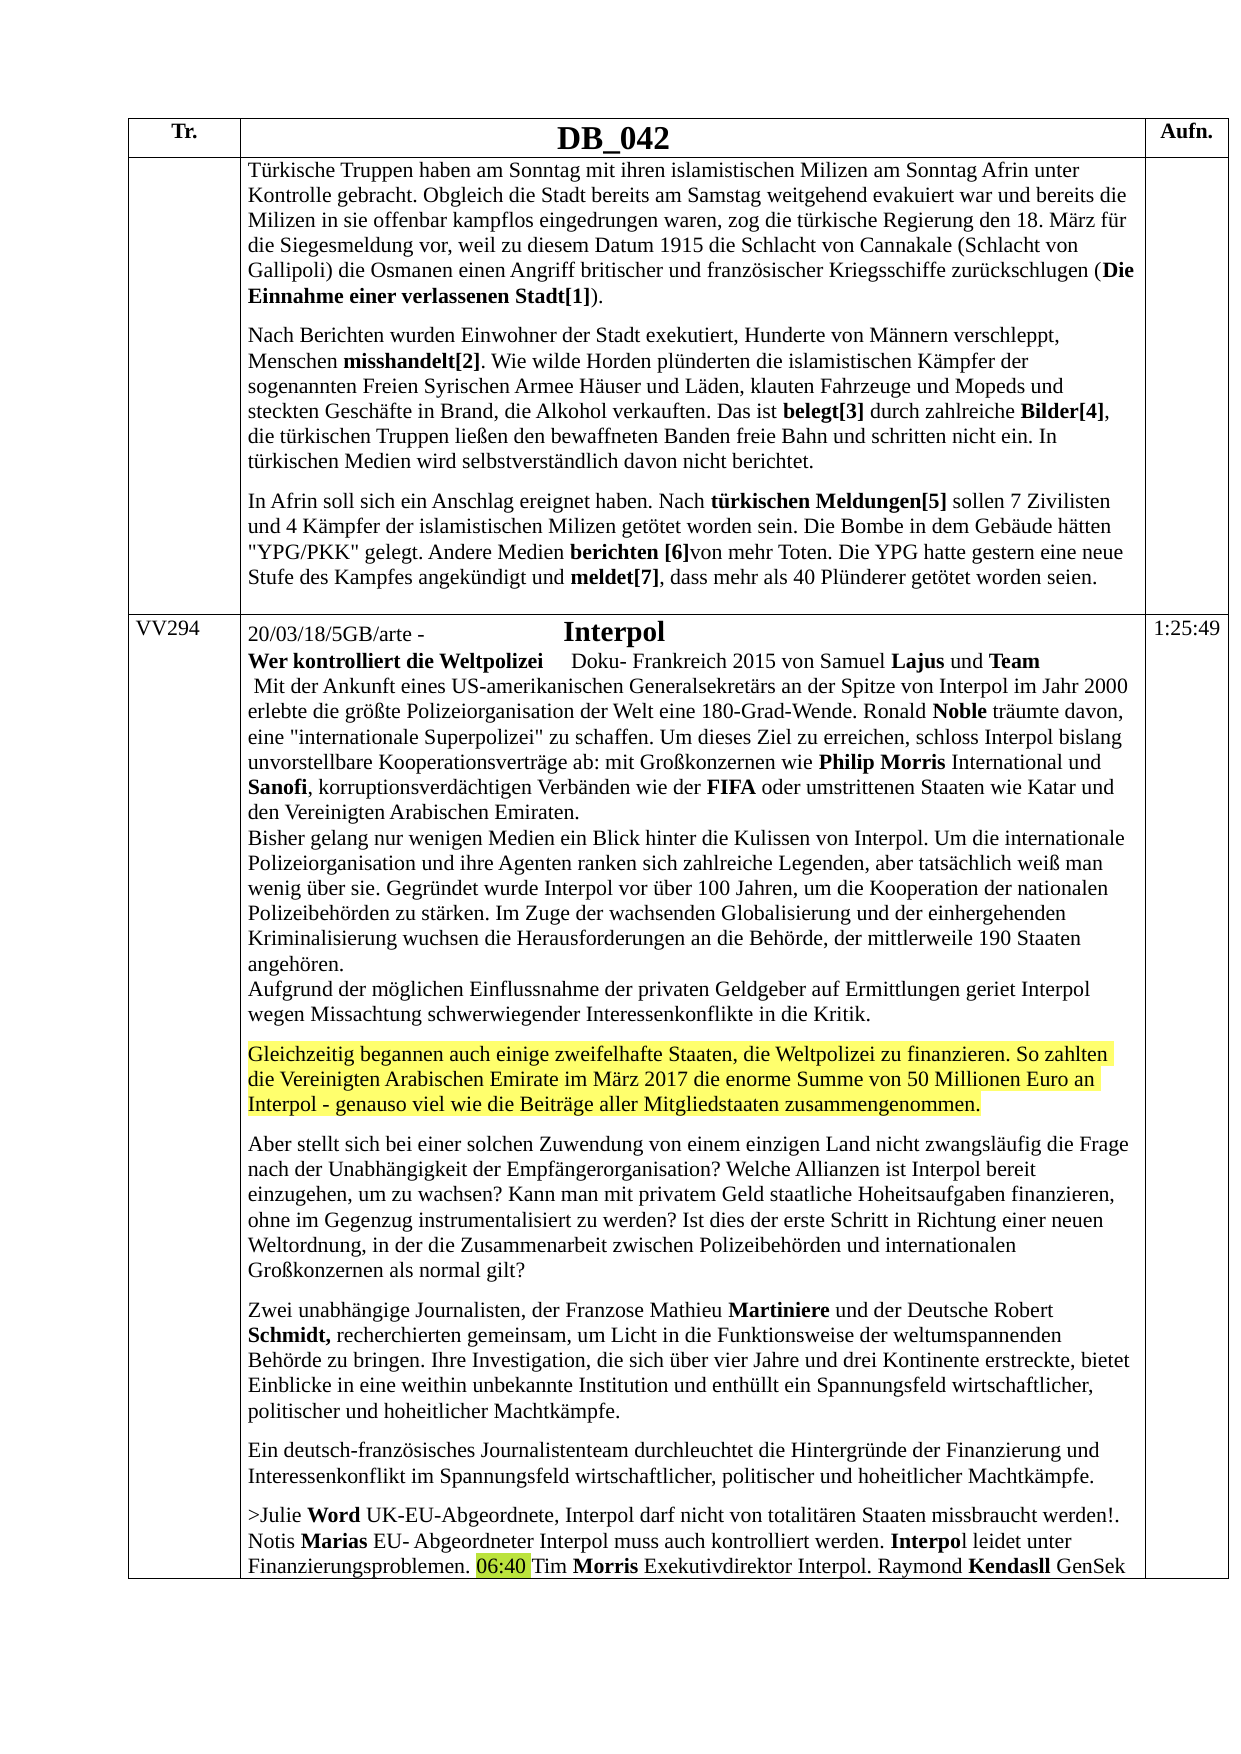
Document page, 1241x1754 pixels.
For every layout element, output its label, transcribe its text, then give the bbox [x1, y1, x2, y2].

table_cell [129, 158, 240, 614]
table_cell VV294 [129, 615, 240, 1578]
table_cell 1:25:49 [1146, 615, 1228, 1578]
table_cell Türkische Truppen haben am Sonntag mit ihren islamistischen Milizen am Sonntag Afrin unter Kontrolle gebracht. Obgleich die Stadt bereits am Samstag weitgehend evakuiert war und bereits die Milizen in sie offenbar kampflos eingedrungen waren, zog die türkische Regierung den 18. März für die Siegesmeldung vor, weil zu diesem Datum 1915 die Schlacht von Cannakale (Schlacht von Gallipoli) die Osmanen einen Angriff britischer und französischer Kriegsschiffe zurückschlugen (Die Einnahme einer verlassenen Stadt[1]). Nach Berichten wurden Einwohner der Stadt exekutiert, Hunderte von Männern verschleppt, Menschen misshandelt[2]. Wie wilde Horden plünderten die islamistischen Kämpfer der sogenannten Freien Syrischen Armee Häuser und Läden, klauten Fahrzeuge und Mopeds und steckten Geschäfte in Brand, die Alkohol verkauften. Das ist belegt[3] durch zahlreiche Bilder[4], die türkischen Truppen ließen den bewaffneten Banden freie Bahn und schritten nicht ein. In türkischen Medien wird selbstverständlich davon nicht berichtet. In Afrin soll sich ein Anschlag ereignet haben. Nach türkischen Meldungen[5] sollen 7 Zivilisten und 4 Kämpfer der islamistischen Milizen getötet worden sein. Die Bombe in dem Gebäude hätten "YPG/PKK" gelegt. Andere Medien berichten [6]von mehr Toten. Die YPG hatte gestern eine neue Stufe des Kampfes angekündigt und meldet[7], dass mehr als 40 Plünderer getötet worden seien. [241, 158, 1145, 614]
table_cell [1146, 158, 1228, 614]
table_header Tr. [129, 119, 240, 157]
table_header DB_042 [241, 119, 1145, 157]
table_header Aufn. [1146, 119, 1228, 157]
table_cell 20/03/18/5GB/arte - Interpol Wer kontrolliert die Weltpolizei Doku- Frankreich 2015 von Samuel Lajus und Team Mit der Ankunft eines US-amerikanischen Generalsekretärs an der Spitze von Interpol im Jahr 2000 erlebte die größte Polizeiorganisation der Welt eine 180-Grad-Wende. Ronald Noble träumte davon, eine "internationale Superpolizei" zu schaffen. Um dieses Ziel zu erreichen, schloss Interpol bislang unvorstellbare Kooperationsverträge ab: mit Großkonzernen wie Philip Morris International und Sanofi, korruptionsverdächtigen Verbänden wie der FIFA oder umstrittenen Staaten wie Katar und den Vereinigten Arabischen Emiraten. Bisher gelang nur wenigen Medien ein Blick hinter die Kulissen von Interpol. Um die internationale Polizeiorganisation und ihre Agenten ranken sich zahlreiche Legenden, aber tatsächlich weiß man wenig über sie. Gegründet wurde Interpol vor über 100 Jahren, um die Kooperation der nationalen Polizeibehörden zu stärken. Im Zuge der wachsenden Globalisierung und der einhergehenden Kriminalisierung wuchsen die Herausforderungen an die Behörde, der mittlerweile 190 Staaten angehören. Aufgrund der möglichen Einflussnahme der privaten Geldgeber auf Ermittlungen geriet Interpol wegen Missachtung schwerwiegender Interessenkonflikte in die Kritik. Gleichzeitig begannen auch einige zweifelhafte Staaten, die Weltpolizei zu finanzieren. So zahlten die Vereinigten Arabischen Emirate im März 2017 die enorme Summe von 50 Millionen Euro an Interpol - genauso viel wie die Beiträge aller Mitgliedstaaten zusammengenommen. Aber stellt sich bei einer solchen Zuwendung von einem einzigen Land nicht zwangsläufig die Frage nach der Unabhängigkeit der Empfängerorganisation? Welche Allianzen ist Interpol bereit einzugehen, um zu wachsen? Kann man mit privatem Geld staatliche Hoheitsaufgaben finanzieren, ohne im Gegenzug instrumentalisiert zu werden? Ist dies der erste Schritt in Richtung einer neuen Weltordnung, in der die Zusammenarbeit zwischen Polizeibehörden und internationalen Großkonzernen als normal gilt? Zwei unabhängige Journalisten, der Franzose Mathieu Martiniere und der Deutsche Robert Schmidt, recherchierten gemeinsam, um Licht in die Funktionsweise der weltumspannenden Behörde zu bringen. Ihre Investigation, die sich über vier Jahre und drei Kontinente erstreckte, bietet Einblicke in eine weithin unbekannte Institution und enthüllt ein Spannungsfeld wirtschaftlicher, politischer und hoheitlicher Machtkämpfe. Ein deutsch-französisches Journalistenteam durchleuchtet die Hintergründe der Finanzierung und Interessenkonflikt im Spannungsfeld wirtschaftlicher, politischer und hoheitlicher Machtkämpfe. >Julie Word UK-EU-Abgeordnete, Interpol darf nicht von totalitären Staaten missbraucht werden!. Notis Marias EU- Abgeordneter Interpol muss auch kontrolliert werden. Interpol leidet unter Finanzierungsproblemen. 06:40 Tim Morris Exekutivdirektor Interpol. Raymond Kendasll GenSek [241, 615, 1145, 1578]
